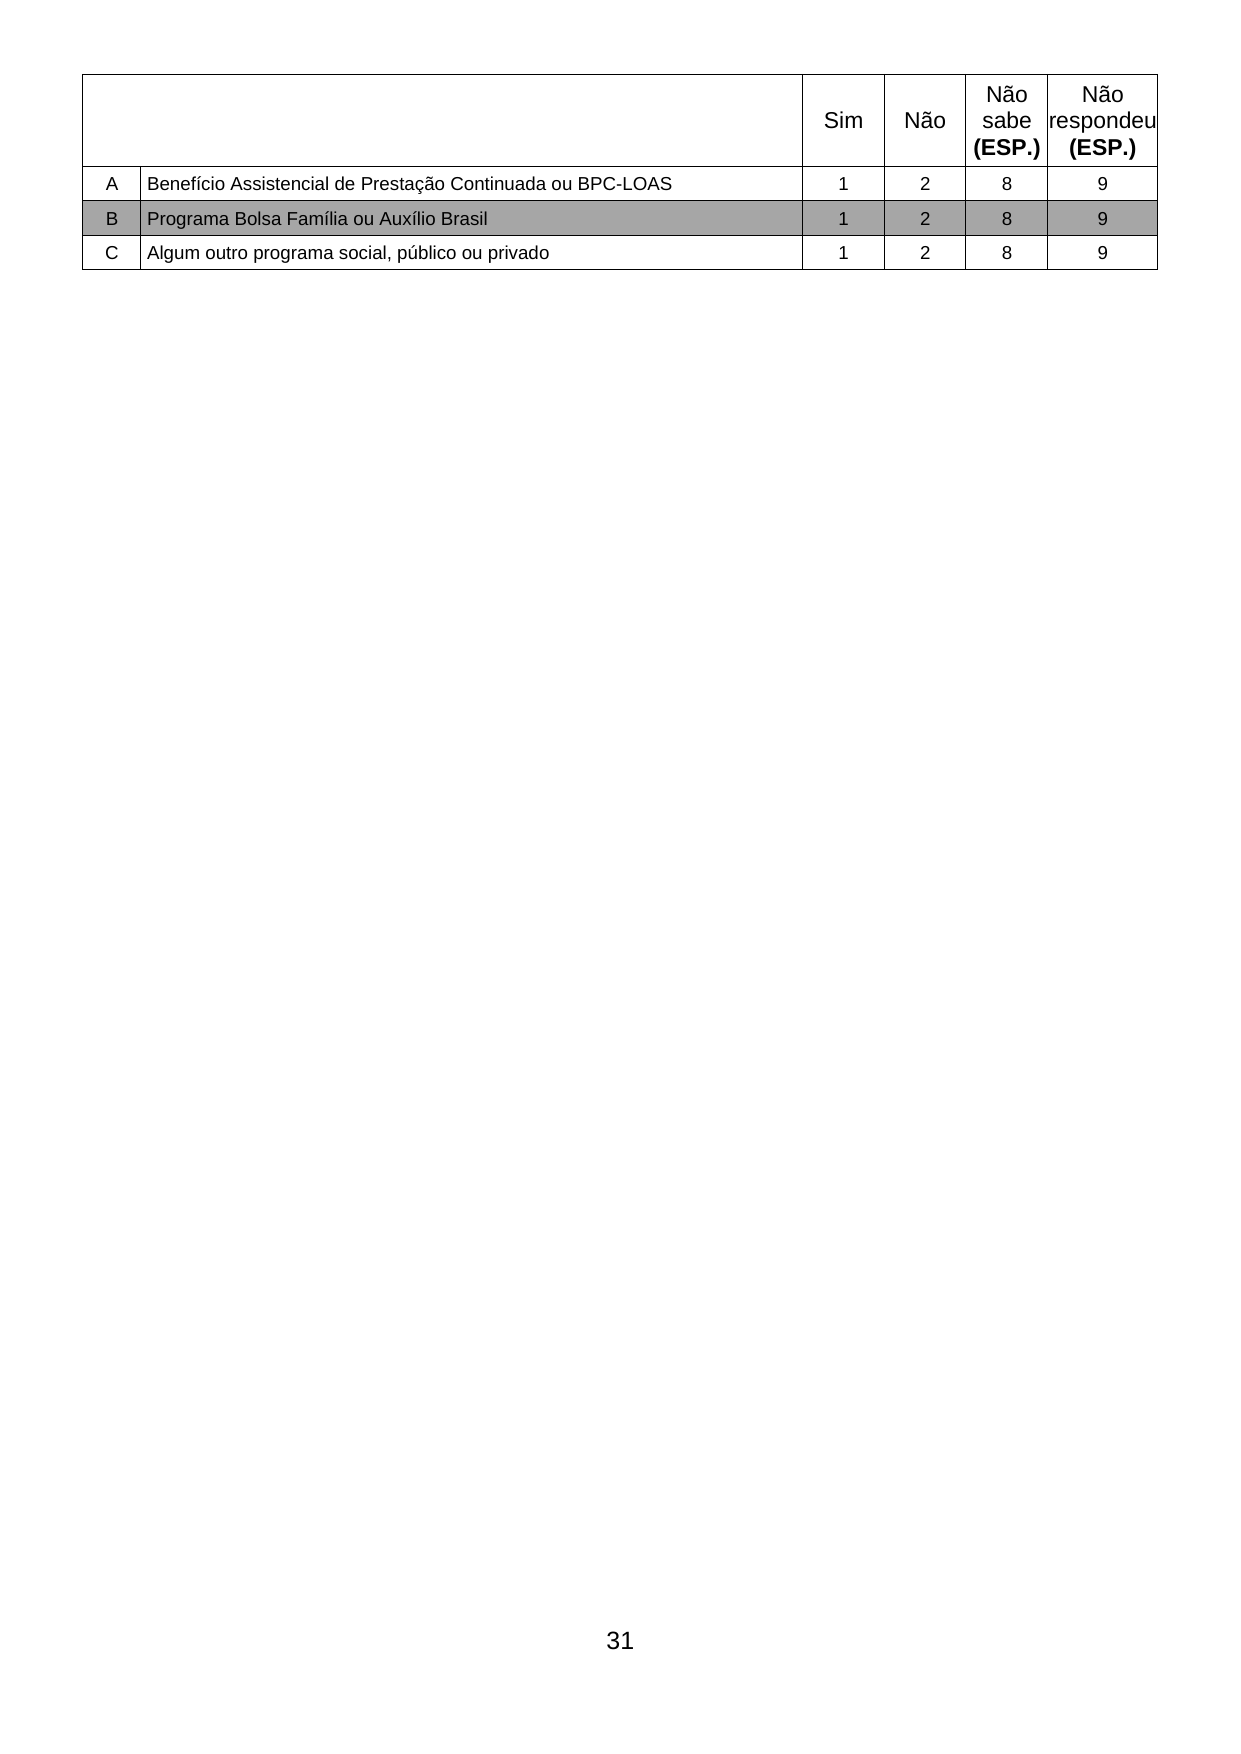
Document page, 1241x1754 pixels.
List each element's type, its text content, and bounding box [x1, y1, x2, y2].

table_cell 1 [803, 236, 884, 269]
table_cell 8 [966, 201, 1047, 235]
table_cell C [83, 236, 140, 269]
table_cell B [83, 201, 140, 235]
table_cell 1 [803, 167, 884, 200]
table_cell 2 [885, 201, 965, 235]
table_cell Programa Bolsa Família ou Auxílio Brasil [141, 201, 802, 235]
table_header Sim [803, 75, 884, 166]
table_header [83, 75, 141, 166]
table_cell 8 [966, 167, 1047, 200]
table_header Não sabe (ESP.) [966, 75, 1047, 166]
table_cell Algum outro programa social, público ou privado [141, 236, 802, 269]
table_cell 9 [1048, 201, 1157, 235]
table_cell Benefício Assistencial de Prestação Continuada ou BPC-LOAS [141, 167, 802, 200]
table_cell 9 [1048, 167, 1157, 200]
table_header [141, 75, 802, 166]
table_cell 2 [885, 236, 965, 269]
table_cell 1 [803, 201, 884, 235]
table_header Não respondeu (ESP.) [1048, 75, 1157, 166]
table_cell 9 [1048, 236, 1157, 269]
table_cell 2 [885, 167, 965, 200]
table_cell A [83, 167, 140, 200]
table_header Não [885, 75, 965, 166]
table_cell 8 [966, 236, 1047, 269]
